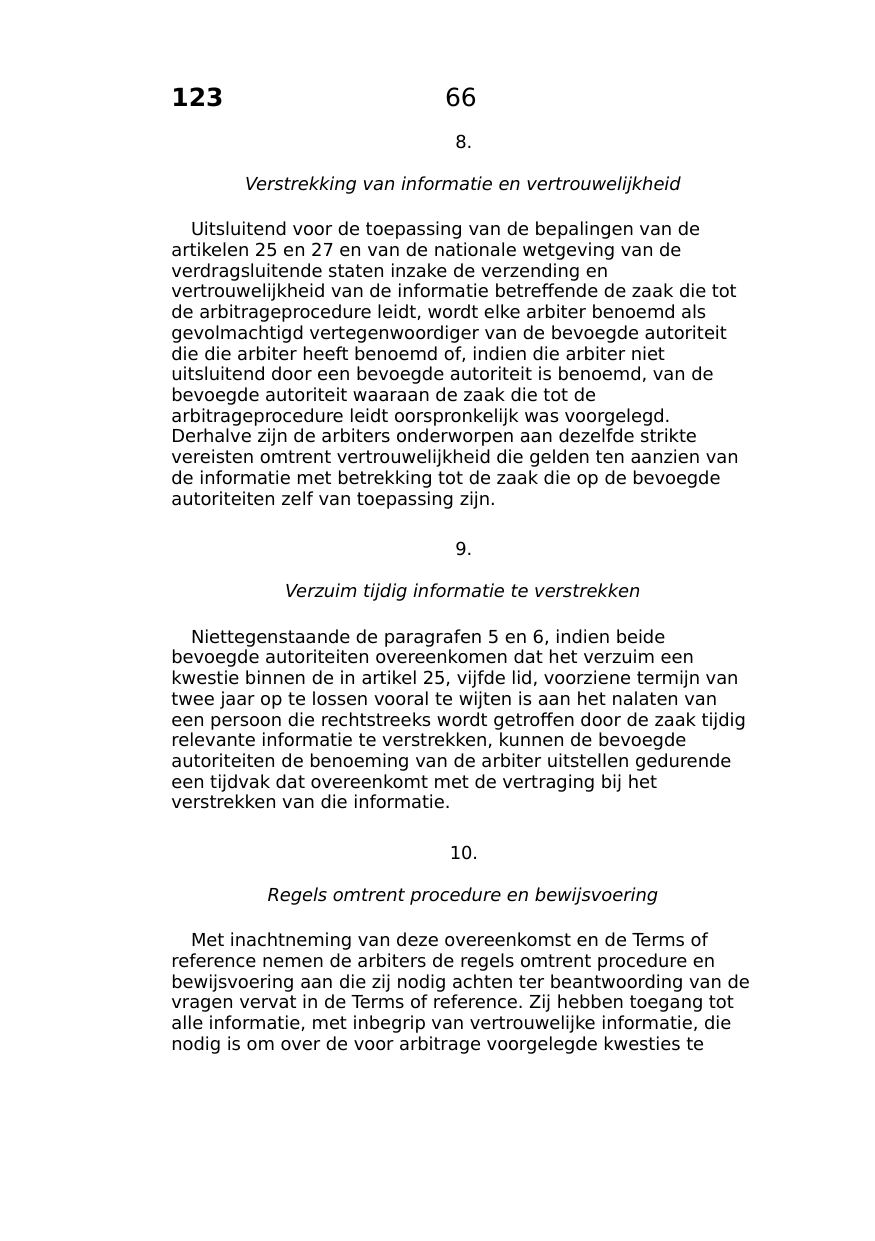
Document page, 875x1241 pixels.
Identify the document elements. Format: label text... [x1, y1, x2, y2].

text Niettegenstaande de paragrafen 5 en 6, indien beide bevoegde autoriteiten overeenkomen dat het verzuim een kwestie binnen de in artikel 25, vijfde lid, voorziene termijn van twee jaar op te lossen vooral te wijten is aan het nalaten van een persoon die rechtstreeks wordt getroffen door de zaak tijdig relevante informatie te verstrekken, kunnen de bevoegde autoriteiten de benoeming van de arbiter uitstellen gedurende een tijdvak dat overeenkomt met de vertraging bij het verstrekken van die informatie. [171, 626, 756, 813]
text Met inachtneming van deze overeenkomst en de Terms of reference nemen de arbiters de regels omtrent procedure en bewijsvoering aan die zij nodig achten ter beantwoording van de vragen vervat in de Terms of reference. Zij hebben toegang tot alle informatie, met inbegrip van vertrouwelijke informatie, die nodig is om over de voor arbitrage voorgelegde kwesties te [171, 930, 756, 1054]
text Uitsluitend voor de toepassing van de bepalingen van de artikelen 25 en 27 en van de nationale wetgeving van de verdragsluitende staten inzake de verzending en vertrouwelijkheid van de informatie betreffende de zaak die tot de arbitrageprocedure leidt, wordt elke arbiter benoemd als gevolmachtigd vertegenwoordiger van de bevoegde autoriteit die die arbiter heeft benoemd of, indien die arbiter niet uitsluitend door een bevoegde autoriteit is benoemd, van de bevoegde autoriteit waaraan de zaak die tot de arbitrageprocedure leidt oorspronkelijk was voorgelegd. Derhalve zijn de arbiters onderworpen aan dezelfde strikte vereisten omtrent vertrouwelijkheid die gelden ten aanzien van de informatie met betrekking tot de zaak die op de bevoegde autoriteiten zelf van toepassing zijn. [171, 219, 756, 509]
subtitle 8. Verstrekking van informatie en vertrouwelijkheid [171, 132, 756, 194]
subtitle 9. Verzuim tijdig informatie te verstrekken [171, 539, 756, 601]
subtitle 10. Regels omtrent procedure en bewijsvoering [171, 843, 756, 905]
